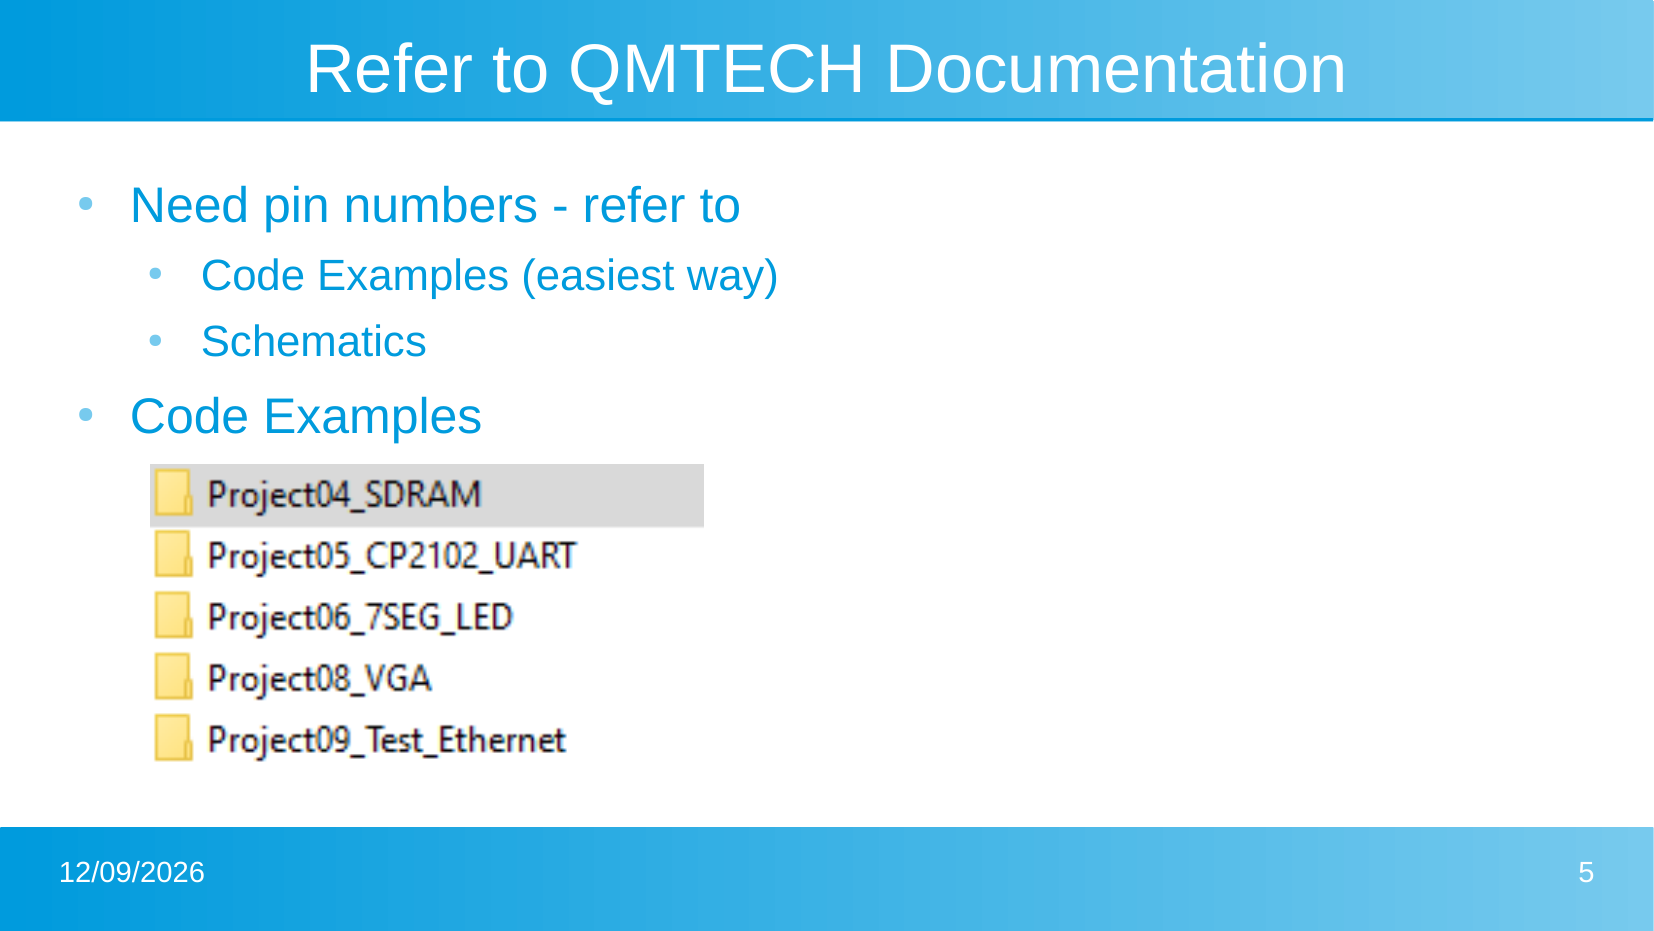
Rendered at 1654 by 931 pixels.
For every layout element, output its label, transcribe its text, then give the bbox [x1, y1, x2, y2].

title Refer to QMTECH Documentation [59, 29, 1595, 108]
picture [150, 464, 704, 788]
list Need pin numbers - refer to Code Examples (easiest way) Schematics Code Examples [59, 177, 1595, 488]
